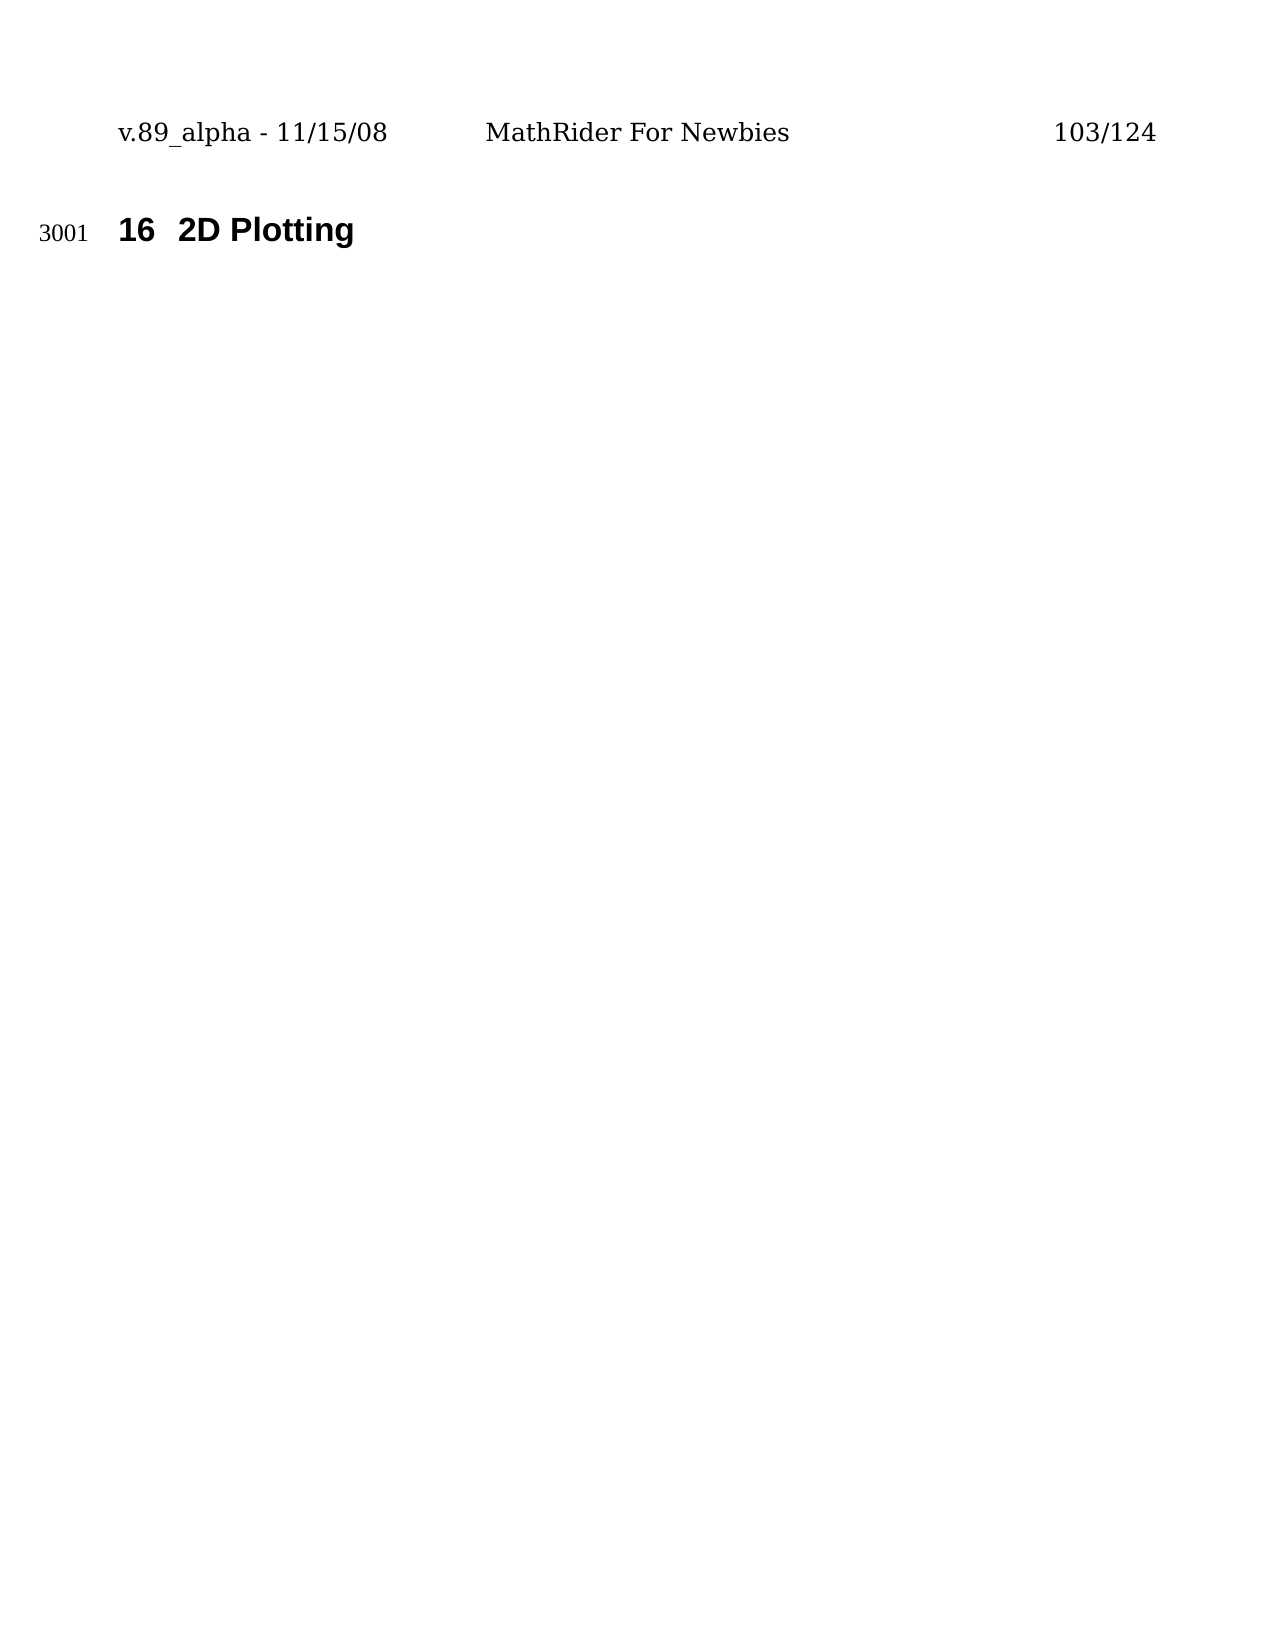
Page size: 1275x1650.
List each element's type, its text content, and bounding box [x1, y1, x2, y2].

subtitle 2D Plotting [118, 210, 1157, 248]
